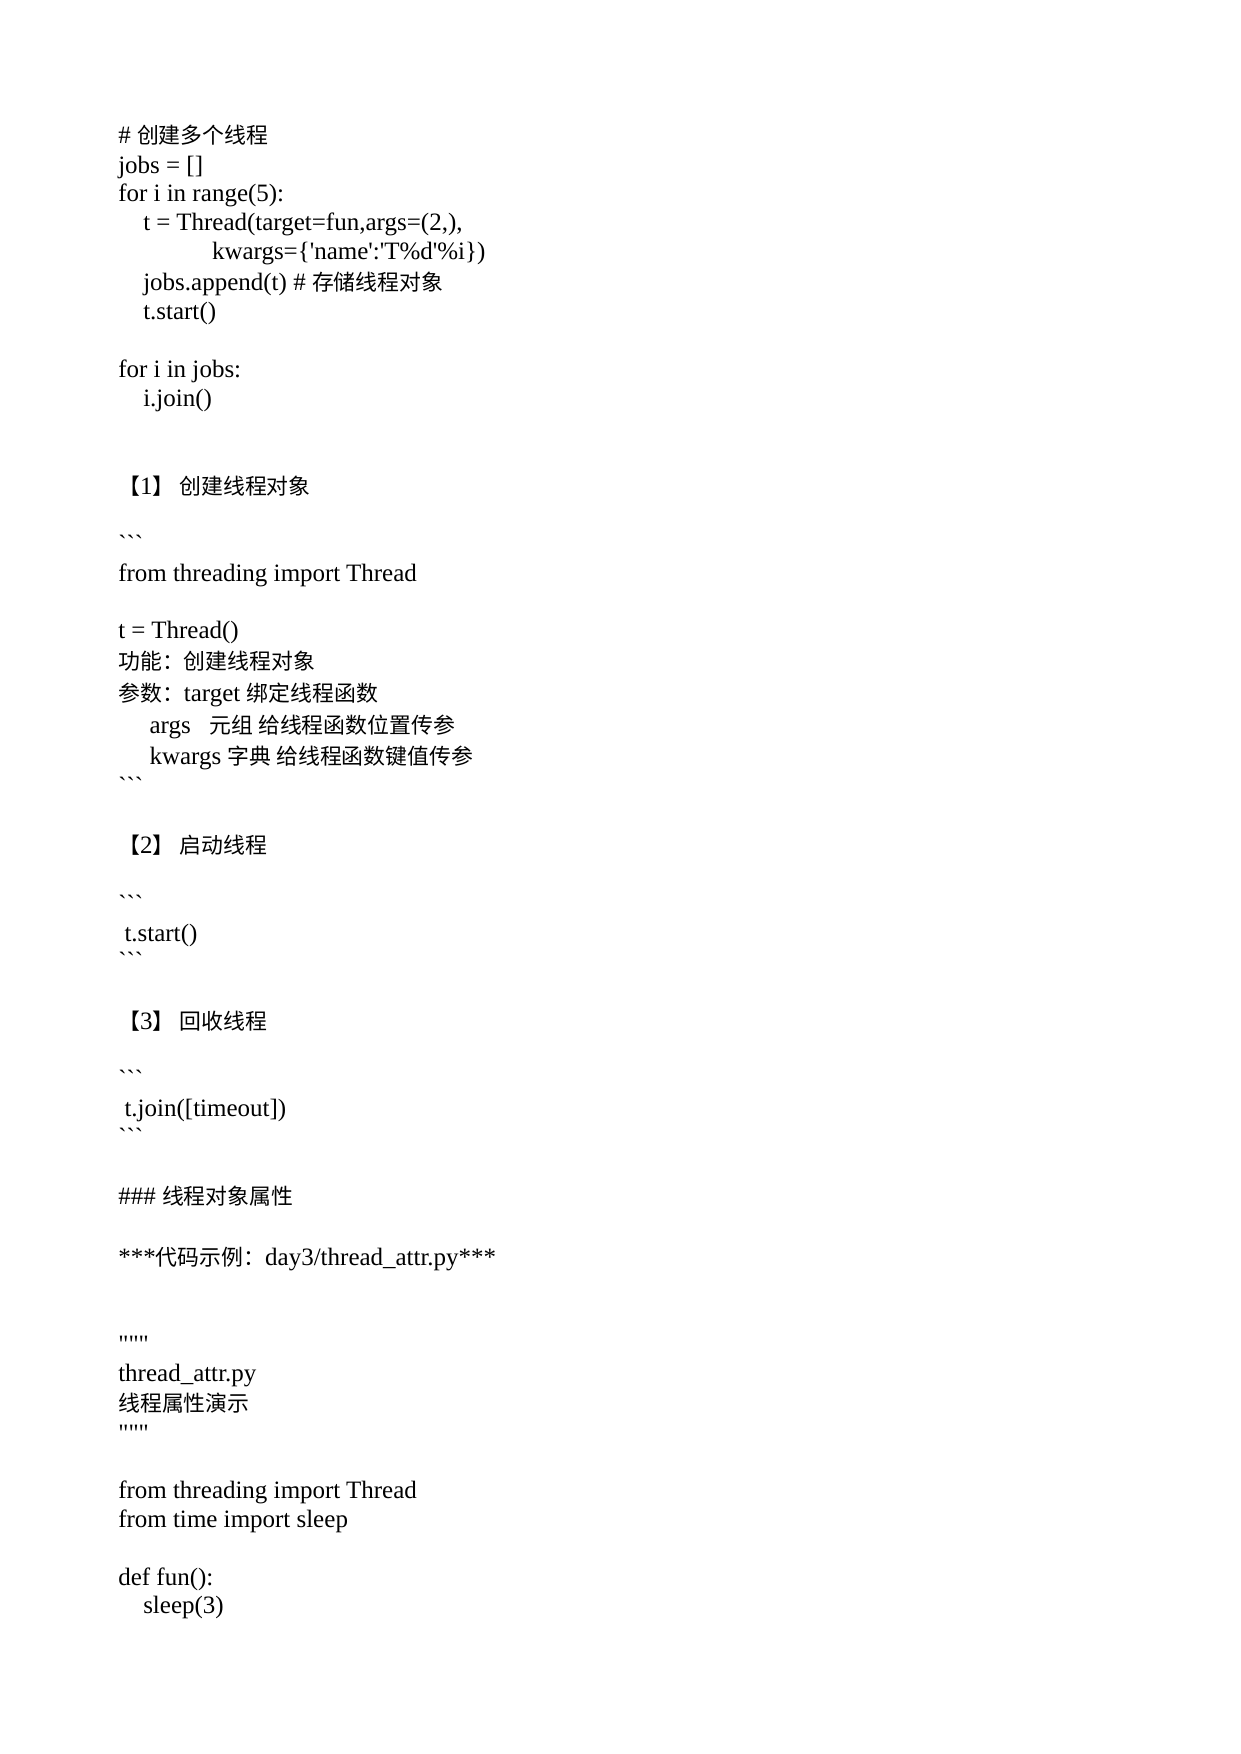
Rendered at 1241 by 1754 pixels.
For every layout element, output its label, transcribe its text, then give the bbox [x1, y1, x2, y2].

text t.join([timeout]) [118, 1093, 1122, 1122]
text ``` [118, 889, 1122, 918]
text 功能：创建线程对象 [118, 644, 1122, 676]
text 【1】 创建线程对象 [118, 469, 1122, 501]
text kwargs={'name':'T%d'%i}) [118, 236, 1122, 265]
text args 元组 给线程函数位置传参 [118, 708, 1122, 739]
text """ [118, 1418, 1122, 1447]
text for i in range(5): [118, 178, 1122, 207]
text 参数：target 绑定线程函数 [118, 676, 1122, 708]
text kwargs 字典 给线程函数键值传参 [118, 739, 1122, 771]
text def fun(): [118, 1562, 1122, 1591]
text ``` [118, 1064, 1122, 1093]
text ### 线程对象属性 [118, 1179, 1122, 1211]
text 线程属性演示 [118, 1386, 1122, 1418]
text ``` [118, 529, 1122, 558]
text 【3】 回收线程 [118, 1004, 1122, 1036]
text t.start() [118, 918, 1122, 946]
text ``` [118, 946, 1122, 975]
text """ [118, 1329, 1122, 1358]
text from threading import Thread [118, 558, 1122, 587]
text thread_attr.py [118, 1358, 1122, 1386]
text for i in jobs: [118, 354, 1122, 383]
text t = Thread(target=fun,args=(2,), [118, 207, 1122, 236]
text jobs.append(t) # 存储线程对象 [118, 265, 1122, 296]
text from threading import Thread [118, 1476, 1122, 1504]
text t.start() [118, 296, 1122, 325]
text 【2】 启动线程 [118, 828, 1122, 860]
text jobs = [] [118, 150, 1122, 178]
text i.join() [118, 383, 1122, 411]
text ***代码示例：day3/thread_attr.py*** [118, 1240, 1122, 1271]
text sleep(3) [118, 1591, 1122, 1619]
text t = Thread() [118, 616, 1122, 644]
text # 创建多个线程 [118, 118, 1122, 150]
text ``` [118, 771, 1122, 800]
text ``` [118, 1122, 1122, 1151]
text from time import sleep [118, 1504, 1122, 1533]
